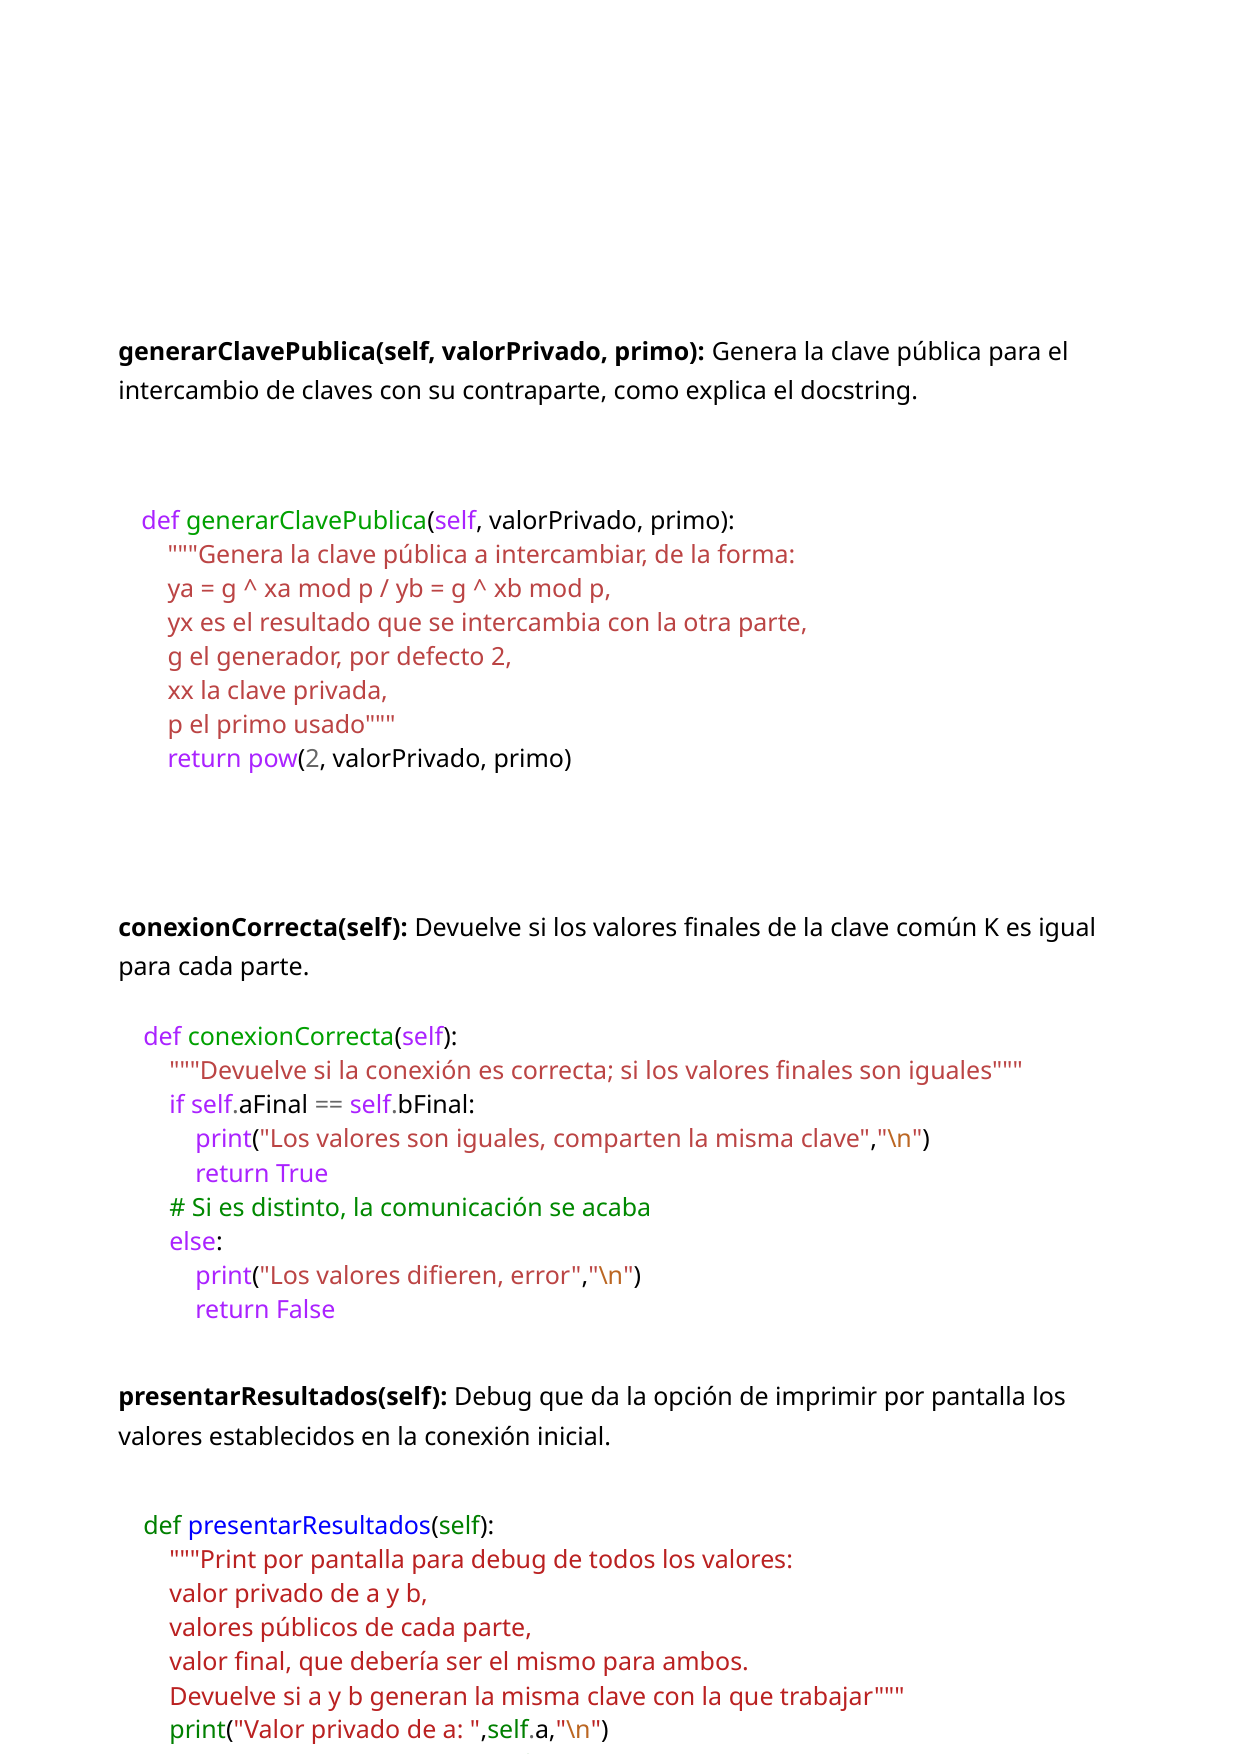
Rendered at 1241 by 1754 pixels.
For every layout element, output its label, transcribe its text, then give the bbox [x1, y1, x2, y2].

text generarClavePublica(self, valorPrivado, primo): Genera la clave pública para el intercambio de claves con su contraparte, como explica el docstring. [118, 333, 1122, 406]
text presentarResultados(self): Debug que da la opción de imprimir por pantalla los valores establecidos en la conexión inicial. [118, 1379, 1122, 1452]
text conexionCorrecta(self): Devuelve si los valores finales de la clave común K es igual para cada parte. [118, 910, 1122, 983]
